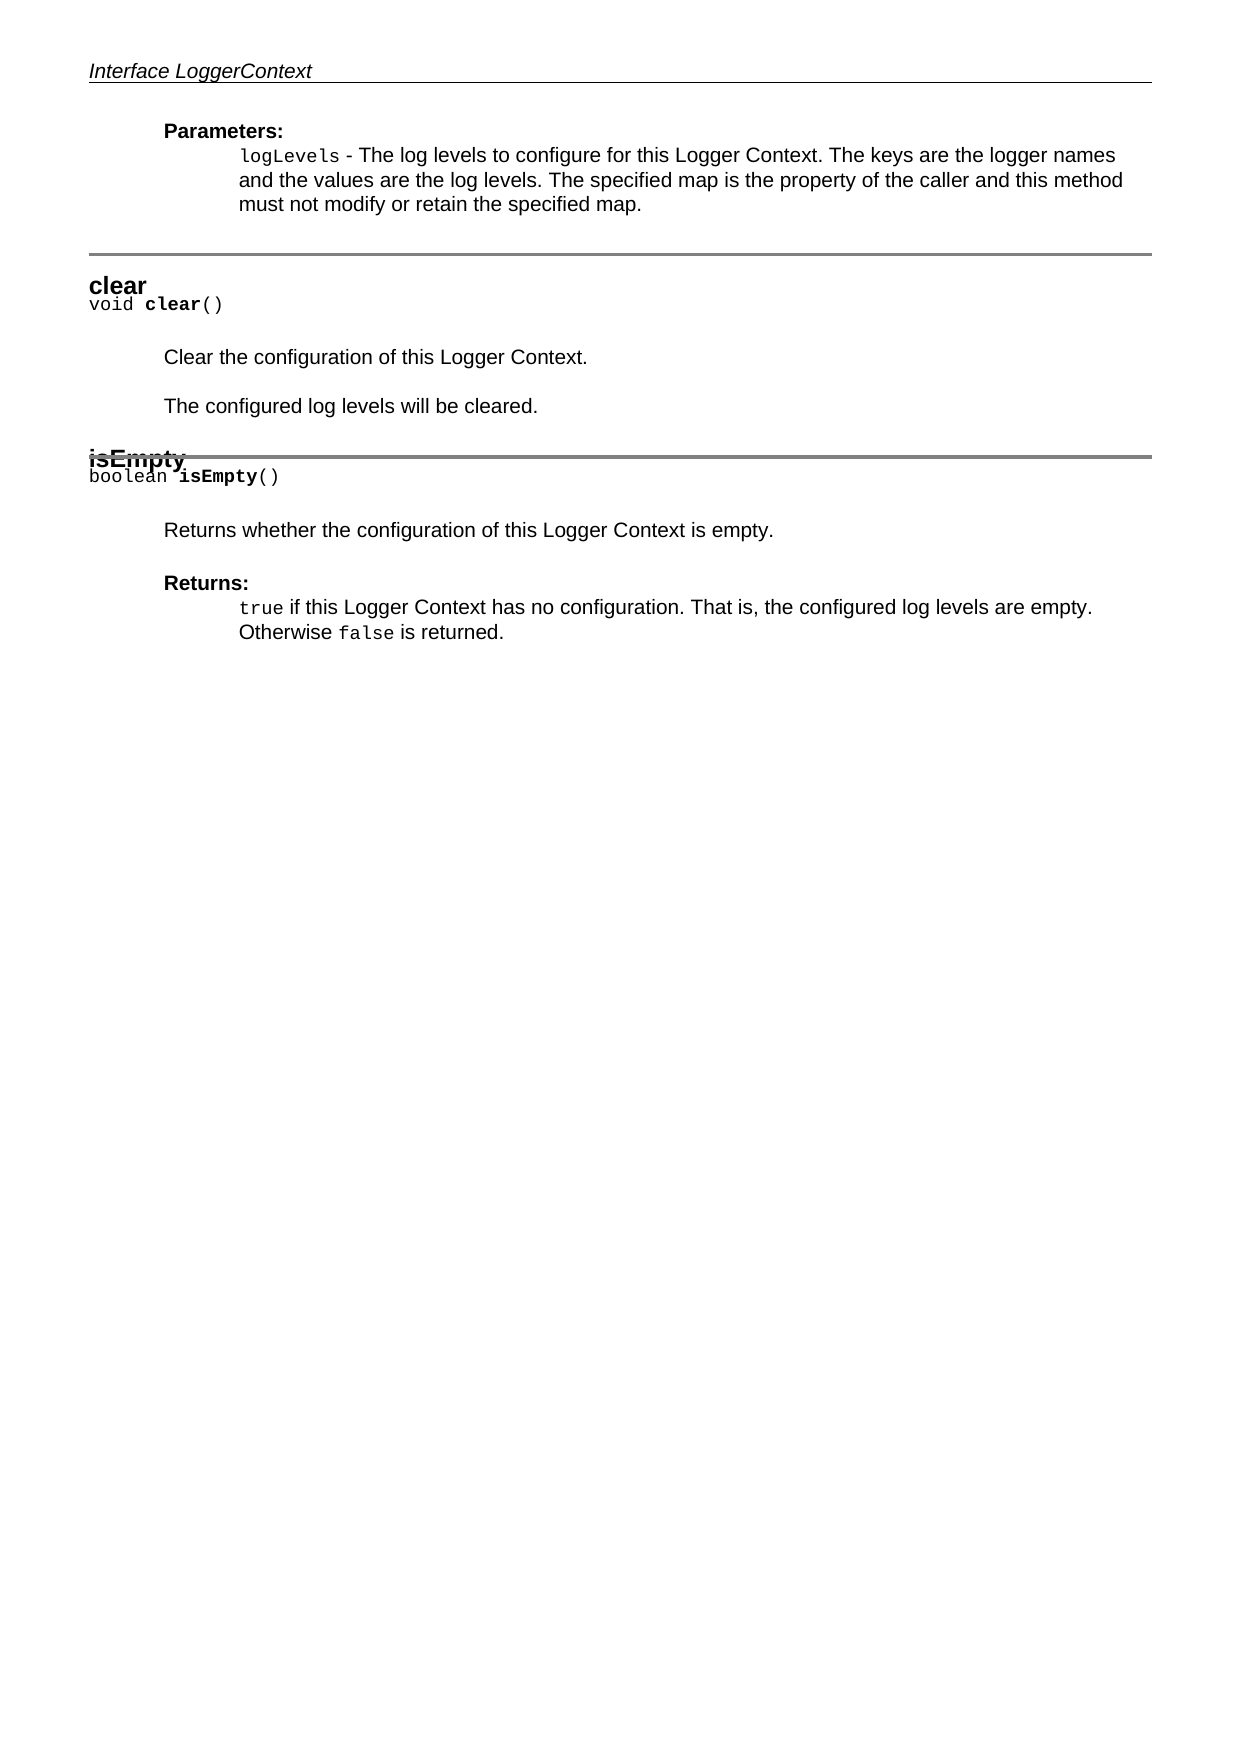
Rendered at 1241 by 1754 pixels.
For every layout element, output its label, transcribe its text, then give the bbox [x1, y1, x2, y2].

text boolean isEmpty() [88, 467, 1152, 488]
text Parameters: [163, 118, 1152, 142]
text logLevels - The log levels to configure for this Logger Context. The keys are the logger names and the values are the log levels. The specified map is the property of the caller and this method must not modify or retain the specified map. [238, 142, 1152, 216]
text true if this Logger Context has no configuration. That is, the configured log levels are empty. Otherwise false is returned. [238, 595, 1152, 645]
text Returns whether the configuration of this Logger Context is empty. [163, 518, 1152, 542]
text Clear the configuration of this Logger Context. [163, 345, 1152, 369]
text void clear() [88, 294, 1152, 316]
text Returns: [163, 571, 1152, 595]
text The configured log levels will be cleared. [163, 394, 1152, 418]
